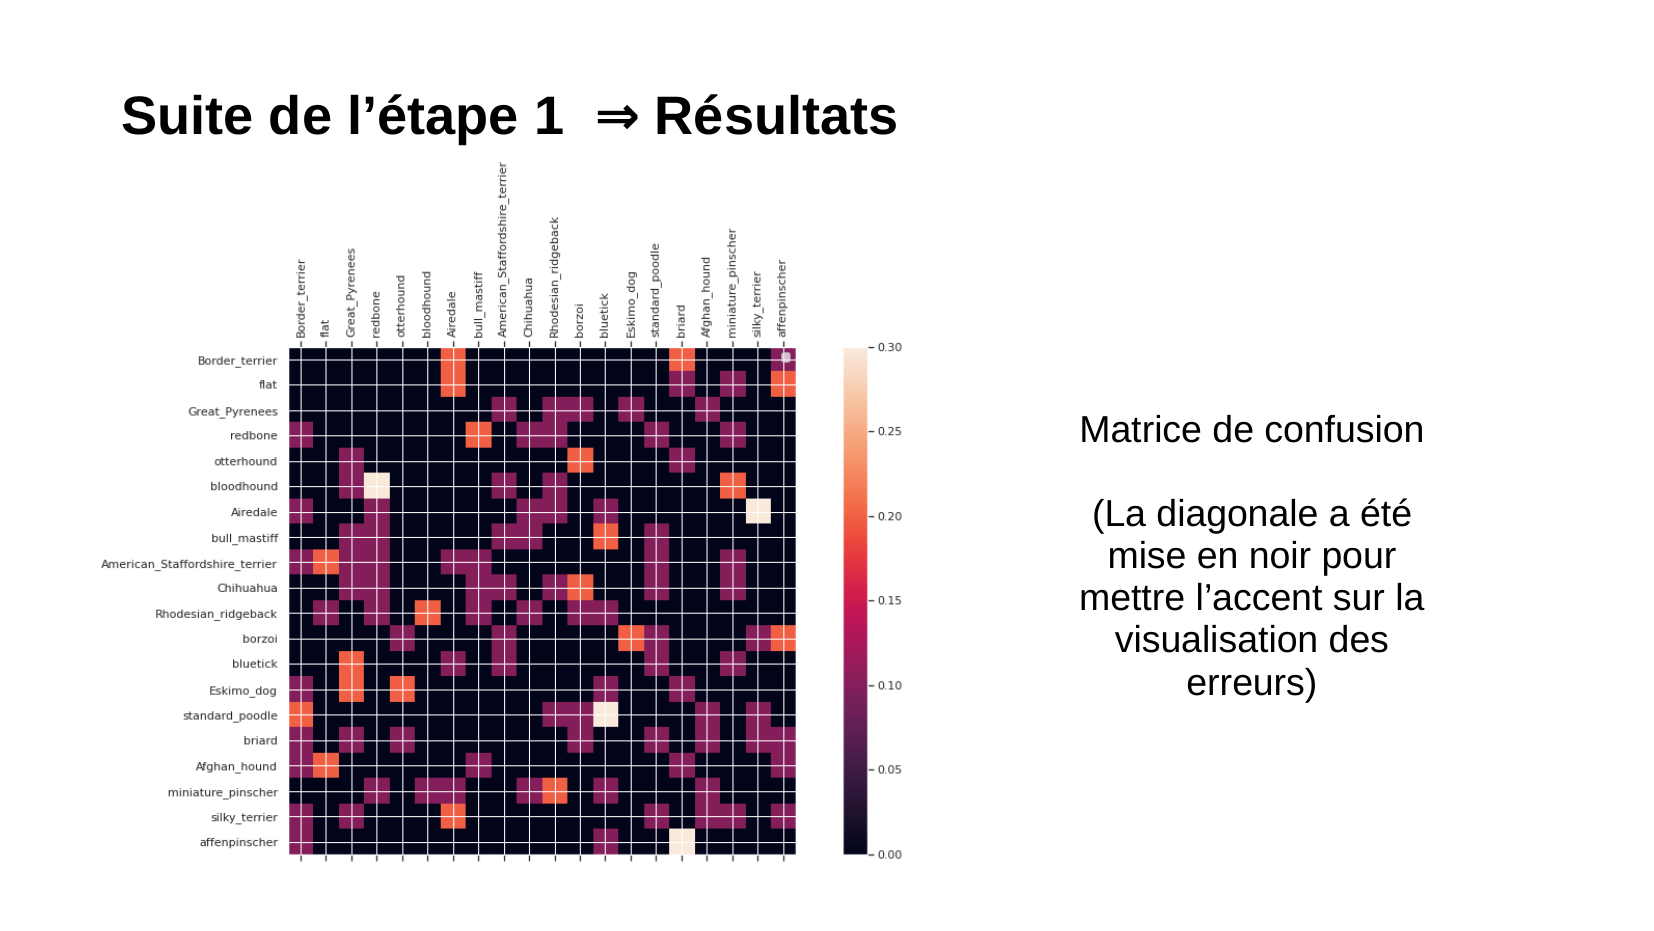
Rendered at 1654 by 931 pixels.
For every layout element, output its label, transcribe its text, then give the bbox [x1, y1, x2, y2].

text_box Suite de l’étape 1 ⇒ Résultats [106, 78, 909, 153]
picture [94, 153, 910, 868]
text_box Matrice de confusion (La diagonale a été mise en noir pour mettre l’accent sur la visualisation des erreurs) [1062, 401, 1441, 711]
